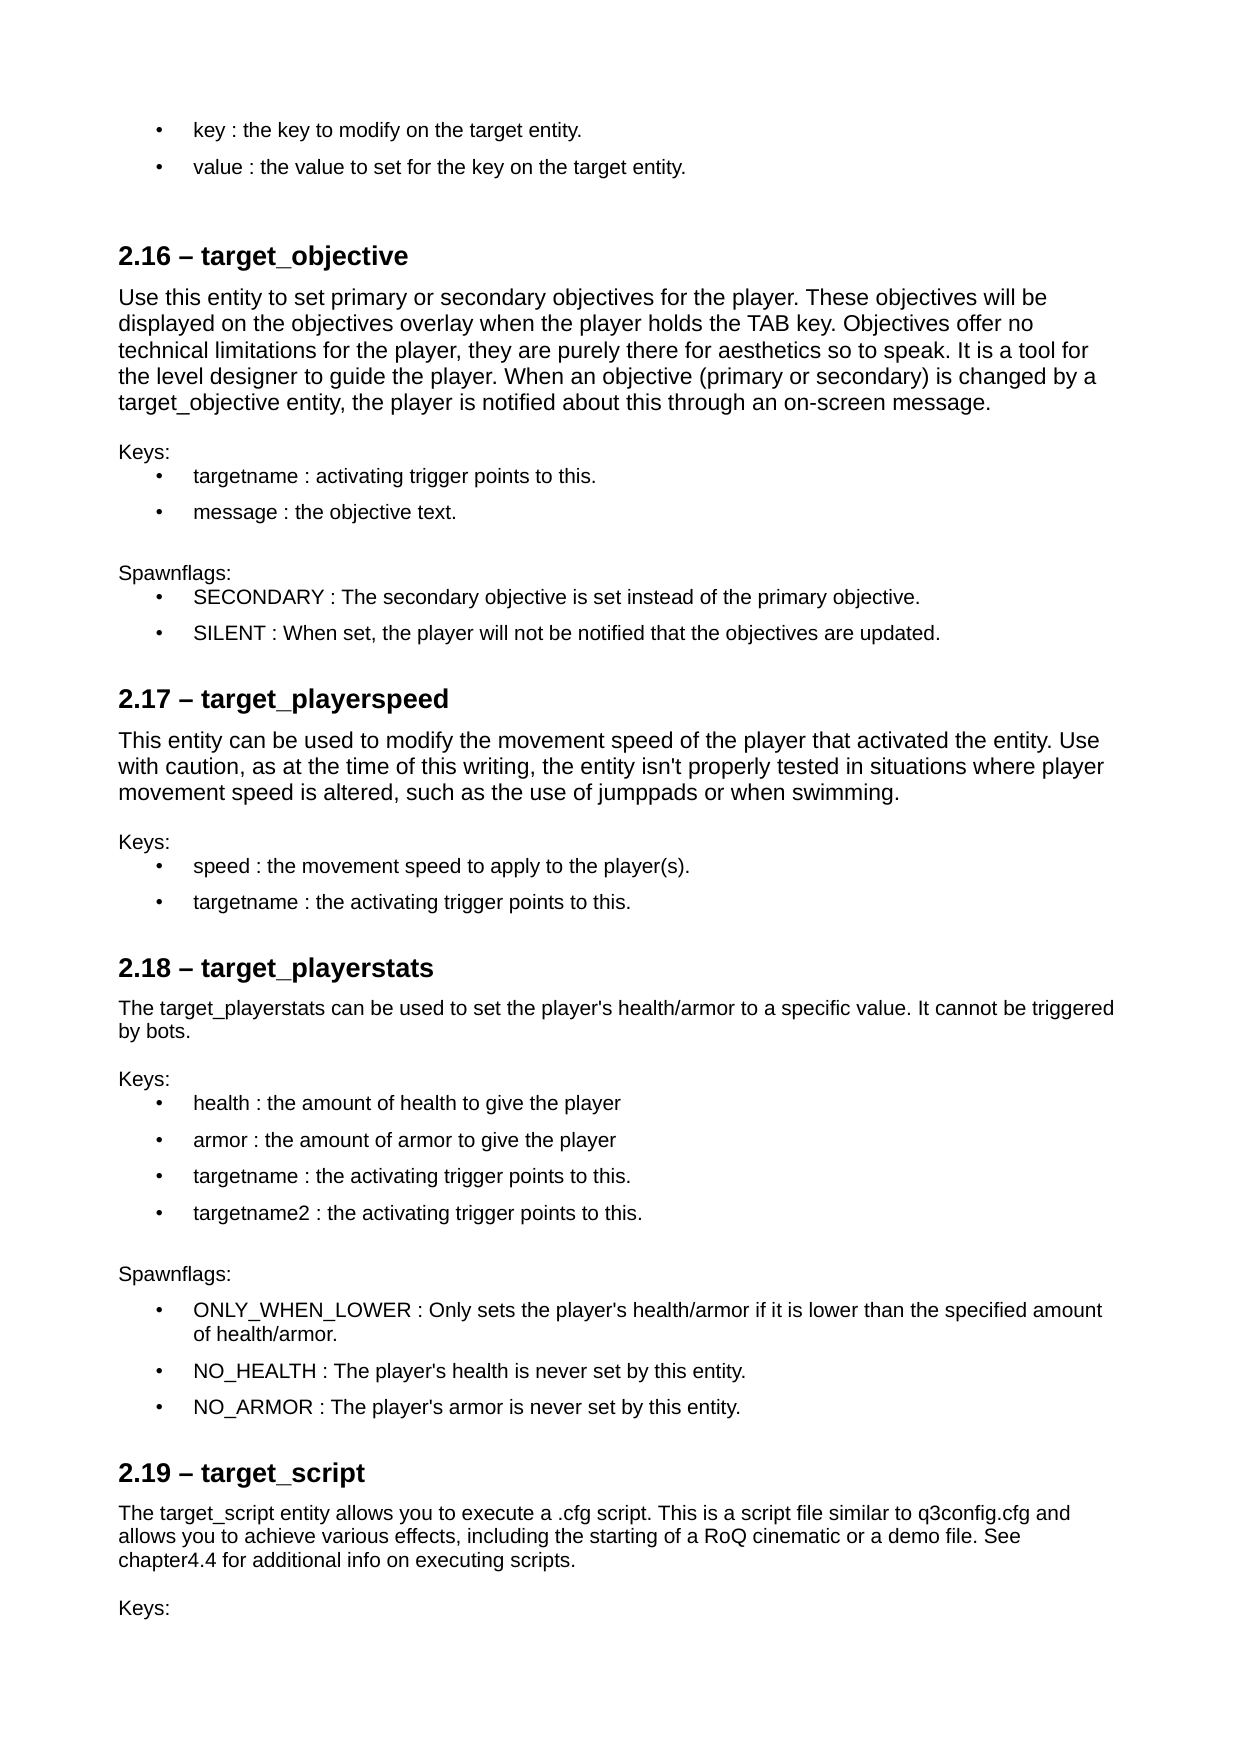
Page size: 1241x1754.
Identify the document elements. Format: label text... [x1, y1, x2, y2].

list armor : the amount of armor to give the player [156, 1128, 1122, 1152]
list targetname : activating trigger points to this. [156, 464, 1122, 488]
list targetname : the activating trigger points to this. [156, 890, 1122, 914]
list health : the amount of health to give the player [156, 1091, 1122, 1115]
list NO_ARMOR : The player's armor is never set by this entity. [156, 1395, 1122, 1419]
text Keys: [118, 1067, 1122, 1091]
list targetname2 : the activating trigger points to this. [156, 1201, 1122, 1225]
text Keys: [118, 1572, 1122, 1620]
text The target_script entity allows you to execute a .cfg script. This is a script file similar to q3config.cfg and allows you to achieve various effects, including the starting of a RoQ cinematic or a demo file. See chapter4.4 for additional info on executing scripts. [118, 1500, 1122, 1572]
text Keys: [118, 829, 1122, 853]
list SECONDARY : The secondary objective is set instead of the primary objective. [156, 585, 1122, 609]
list ONLY_WHEN_LOWER : Only sets the player's health/armor if it is lower than the specified amount of health/armor. [156, 1298, 1122, 1346]
subtitle 2.19 – target_script [118, 1457, 1122, 1488]
text Use this entity to set primary or secondary objectives for the player. These objectives will be displayed on the objectives overlay when the player holds the TAB key. Objectives offer no technical limitations for the player, they are purely there for aesthetics so to speak. It is a tool for the level designer to guide the player. When an objective (primary or secondary) is changed by a target_objective entity, the player is notified about this through an on-screen message. [118, 284, 1122, 416]
text This entity can be used to modify the movement speed of the player that activated the entity. Use with caution, as at the time of this writing, the entity isn't properly tested in situations where player movement speed is altered, such as the use of jumppads or when swimming. [118, 727, 1122, 806]
subtitle 2.18 – target_playerstats [118, 952, 1122, 983]
subtitle 2.17 – target_playerspeed [118, 683, 1122, 714]
list value : the value to set for the key on the target entity. [156, 155, 1122, 179]
list speed : the movement speed to apply to the player(s). [156, 853, 1122, 878]
list message : the objective text. [156, 500, 1122, 524]
text Keys: [118, 440, 1122, 464]
list NO_HEALTH : The player's health is never set by this entity. [156, 1358, 1122, 1382]
text Spawnflags: [118, 561, 1122, 585]
text Spawnflags: [118, 1237, 1122, 1285]
list SILENT : When set, the player will not be notified that the objectives are updated. [156, 621, 1122, 645]
list key : the key to modify on the target entity. [156, 118, 1122, 142]
list targetname : the activating trigger points to this. [156, 1164, 1122, 1188]
text The target_playerstats can be used to set the player's health/armor to a specific value. It cannot be triggered by bots. [118, 995, 1122, 1043]
subtitle 2.16 – target_objective [118, 240, 1122, 271]
